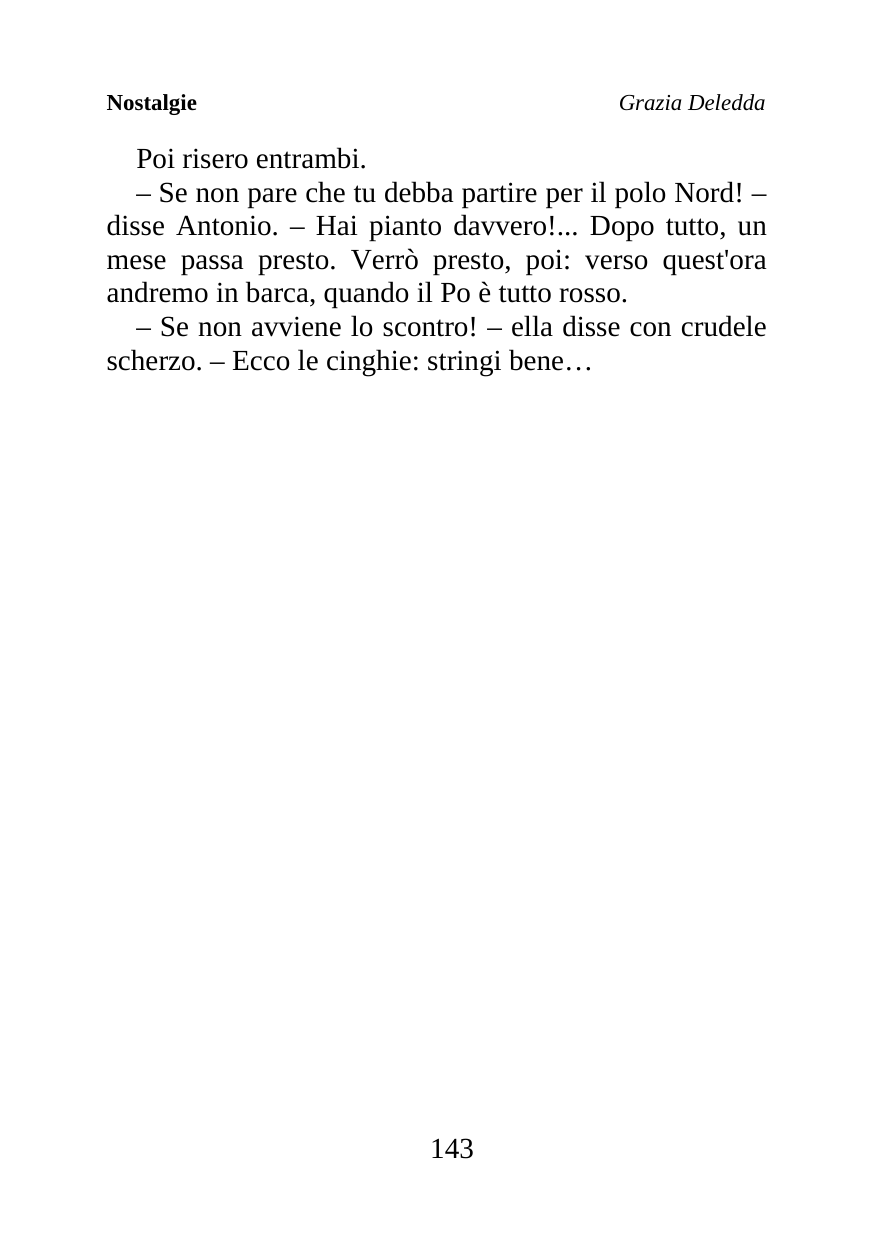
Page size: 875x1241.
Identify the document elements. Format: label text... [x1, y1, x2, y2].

text – Se non avviene lo scontro! – ella disse con crudele scherzo. – Ecco le cinghie: stringi bene… [106, 309, 768, 376]
text – Se non pare che tu debba partire per il polo Nord! – disse Antonio. – Hai pianto davvero!... Dopo tutto, un mese passa presto. Verrò presto, poi: verso quest'ora andremo in barca, quando il Po è tutto rosso. [106, 175, 768, 309]
text Poi risero entrambi. [106, 141, 768, 175]
